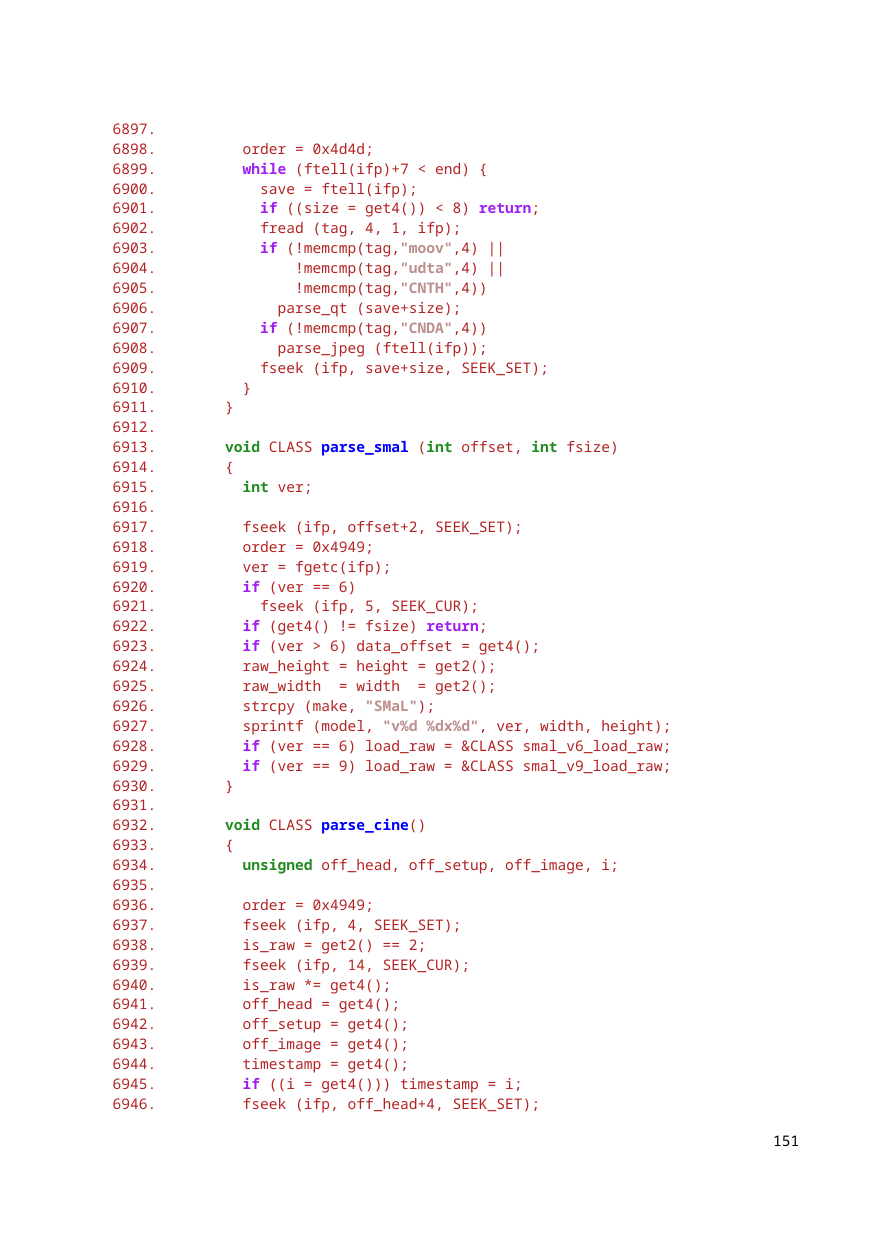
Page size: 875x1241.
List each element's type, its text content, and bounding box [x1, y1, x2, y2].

list fseek (ifp, 4, SEEK_SET); [112, 914, 799, 934]
list unsigned off_head, off_setup, off_image, i; [112, 855, 799, 875]
list fseek (ifp, 5, SEEK_CUR); [112, 596, 799, 616]
list if (ver == 6) [112, 576, 799, 596]
list raw_width = width = get2(); [112, 676, 799, 696]
list int ver; [112, 477, 799, 497]
list { [112, 457, 799, 477]
list ver = fgetc(ifp); [112, 556, 799, 576]
list timestamp = get4(); [112, 1054, 799, 1074]
list order = 0x4949; [112, 895, 799, 914]
list order = 0x4949; [112, 537, 799, 556]
list if ((size = get4()) < 8) return; [112, 198, 799, 218]
list { [112, 835, 799, 855]
list if (ver > 6) data_offset = get4(); [112, 636, 799, 656]
list } [112, 377, 799, 397]
list fseek (ifp, offset+2, SEEK_SET); [112, 517, 799, 537]
list raw_height = height = get2(); [112, 656, 799, 676]
list fseek (ifp, 14, SEEK_CUR); [112, 954, 799, 974]
list is_raw = get2() == 2; [112, 934, 799, 954]
list if (ver == 6) load_raw = &CLASS smal_v6_load_raw; [112, 736, 799, 755]
list fseek (ifp, off_head+4, SEEK_SET); [112, 1094, 799, 1113]
list off_image = get4(); [112, 1034, 799, 1054]
list while (ftell(ifp)+7 < end) { [112, 158, 799, 178]
list sprintf (model, "v%d %dx%d", ver, width, height); [112, 716, 799, 736]
list } [112, 775, 799, 795]
list save = ftell(ifp); [112, 178, 799, 198]
list fread (tag, 4, 1, ifp); [112, 218, 799, 238]
list off_head = get4(); [112, 994, 799, 1014]
list is_raw *= get4(); [112, 974, 799, 994]
list void CLASS parse_cine() [112, 815, 799, 835]
list void CLASS parse_smal (int offset, int fsize) [112, 437, 799, 457]
list !memcmp(tag,"CNTH",4)) [112, 278, 799, 298]
list if (!memcmp(tag,"moov",4) || [112, 238, 799, 258]
list if (ver == 9) load_raw = &CLASS smal_v9_load_raw; [112, 755, 799, 775]
list order = 0x4d4d; [112, 139, 799, 158]
list parse_qt (save+size); [112, 298, 799, 318]
list if (get4() != fsize) return; [112, 616, 799, 636]
list !memcmp(tag,"udta",4) || [112, 258, 799, 278]
list fseek (ifp, save+size, SEEK_SET); [112, 357, 799, 377]
list strcpy (make, "SMaL"); [112, 696, 799, 716]
list off_setup = get4(); [112, 1014, 799, 1034]
list if (!memcmp(tag,"CNDA",4)) [112, 318, 799, 338]
list if ((i = get4())) timestamp = i; [112, 1074, 799, 1094]
list } [112, 397, 799, 417]
list parse_jpeg (ftell(ifp)); [112, 338, 799, 357]
